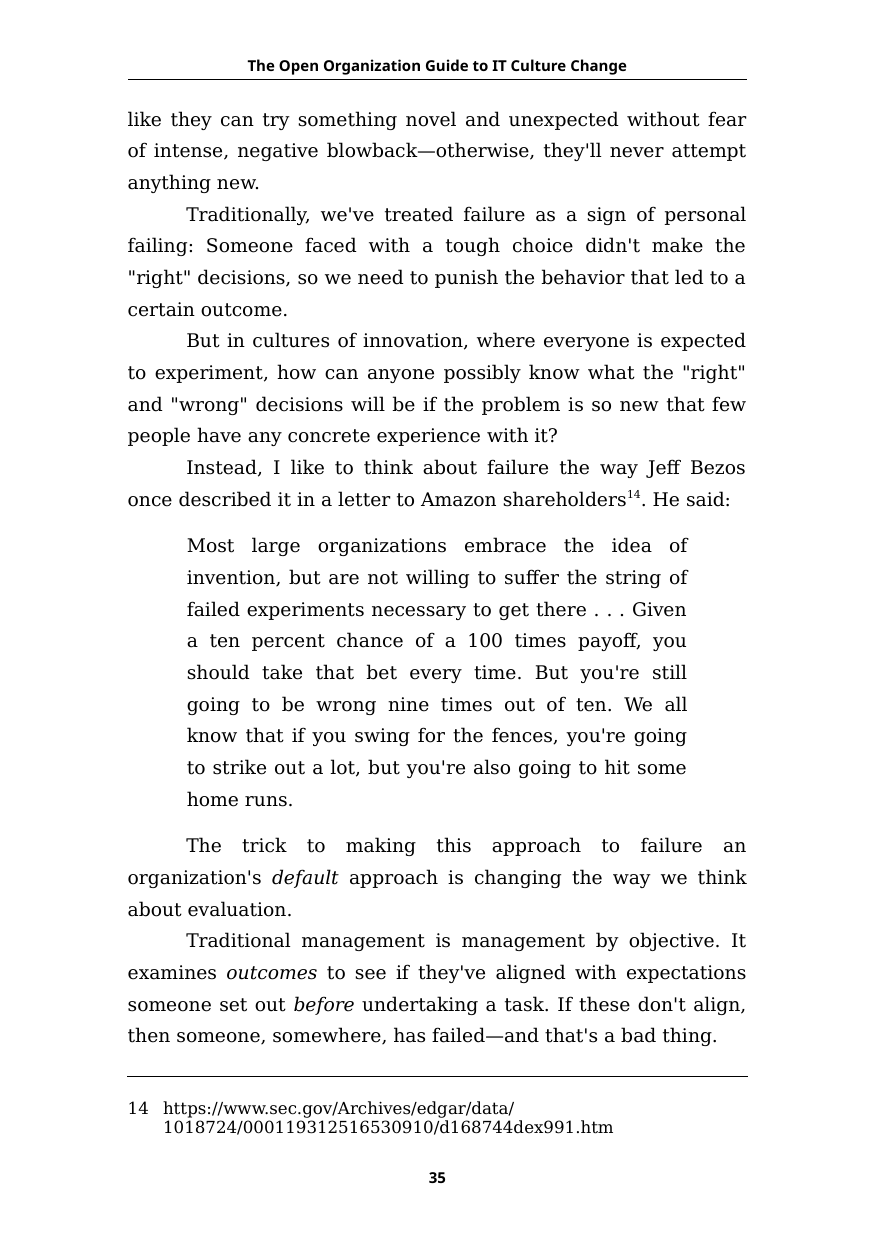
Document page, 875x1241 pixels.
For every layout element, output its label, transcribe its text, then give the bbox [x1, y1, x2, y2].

text But in cultures of innovation, where everyone is expected to experiment, how can anyone possibly know what the "right" and "wrong" decisions will be if the problem is so new that few people have any concrete experience with it? [127, 330, 747, 447]
text Traditionally, we've treated failure as a sign of personal failing: Someone faced with a tough choice didn't make the "right" decisions, so we need to punish the behavior that led to a certain outcome. [127, 204, 747, 321]
text https://www.sec.gov/Archives/edgar/data/1018724/000119312516530910/d168744dex991.htm [127, 1099, 747, 1138]
text like they can try something novel and unexpected without fear of intense, negative blowback—otherwise, they'll never attempt anything new. [127, 109, 747, 194]
text Most large organizations embrace the idea of invention, but are not willing to suffer the string of failed experiments necessary to get there . . . Given a ten percent chance of a 100 times payoff, you should take that bet every time. But you're still going to be wrong nine times out of ten. We all know that if you swing for the fences, you're going to strike out a lot, but you're also going to hit some home runs. [187, 535, 688, 811]
text The trick to making this approach to failure an organization's default approach is changing the way we think about evaluation. [127, 835, 747, 921]
text Traditional management is management by objective. It examines outcomes to see if they've aligned with expectations someone set out before undertaking a task. If these don't align, then someone, somewhere, has failed—and that's a bad thing. [127, 930, 747, 1047]
text Instead, I like to think about failure the way Jeff Bezos once described it in a letter to Amazon shareholders. He said: [127, 457, 747, 511]
